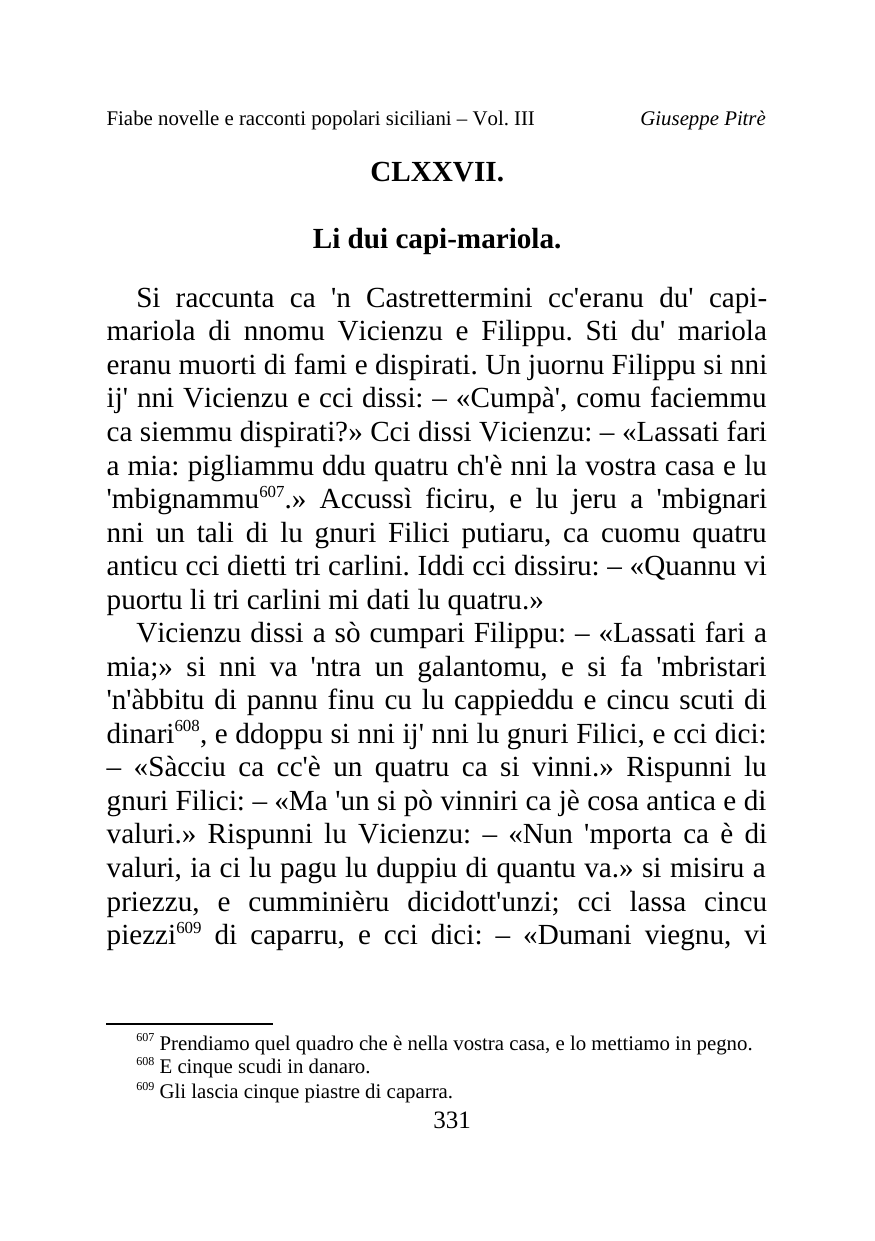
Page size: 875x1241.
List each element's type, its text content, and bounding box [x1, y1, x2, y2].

text Gli lascia cinque piastre di caparra. [106, 1078, 768, 1103]
text Prendiamo quel quadro che è nella vostra casa, e lo mettiamo in pegno. [106, 1030, 768, 1054]
text E cinque scudi in danaro. [106, 1054, 768, 1078]
text Vicienzu dissi a sò cumpari Filippu: – «Lassati fari a mia;» si nni va 'ntra un galantomu, e si fa 'mbristari 'n'àbbitu di pannu finu cu lu cappieddu e cincu scuti di dinari, e ddoppu si nni ij' nni lu gnuri Filici, e cci dici: – «Sàcciu ca cc'è un quatru ca si vinni.» Rispunni lu gnuri Filici: – «Ma 'un si pò vinniri ca jè cosa antica e di valuri.» Rispunni lu Vicienzu: – «Nun 'mporta ca è di valuri, ia ci lu pagu lu duppiu di quantu va.» si misiru a priezzu, e cumminièru dicidott'unzi; cci lassa cincu piezzi di caparru, e cci dici: – «Dumani viegnu, vi [106, 615, 768, 984]
text Si raccunta ca 'n Castrettermini cc'eranu du' capi-mariola di nnomu Vicienzu e Filippu. Sti du' mariola eranu muorti di fami e dispirati. Un juornu Filippu si nni ij' nni Vicienzu e cci dissi: – «Cumpà', comu faciemmu ca siemmu dispirati?» Cci dissi Vicienzu: – «Lassati fari a mia: pigliammu ddu quatru ch'è nni la vostra casa e lu 'mbignammu.» Accussì ficiru, e lu jeru a 'mbignari nni un tali di lu gnuri Filici putiaru, ca cuomu quatru anticu cci dietti tri carlini. Iddi cci dissiru: – «Quannu vi puortu li tri carlini mi dati lu quatru.» [106, 280, 768, 615]
subtitle CLXXVII. Li dui capi-mariola. [106, 154, 768, 255]
